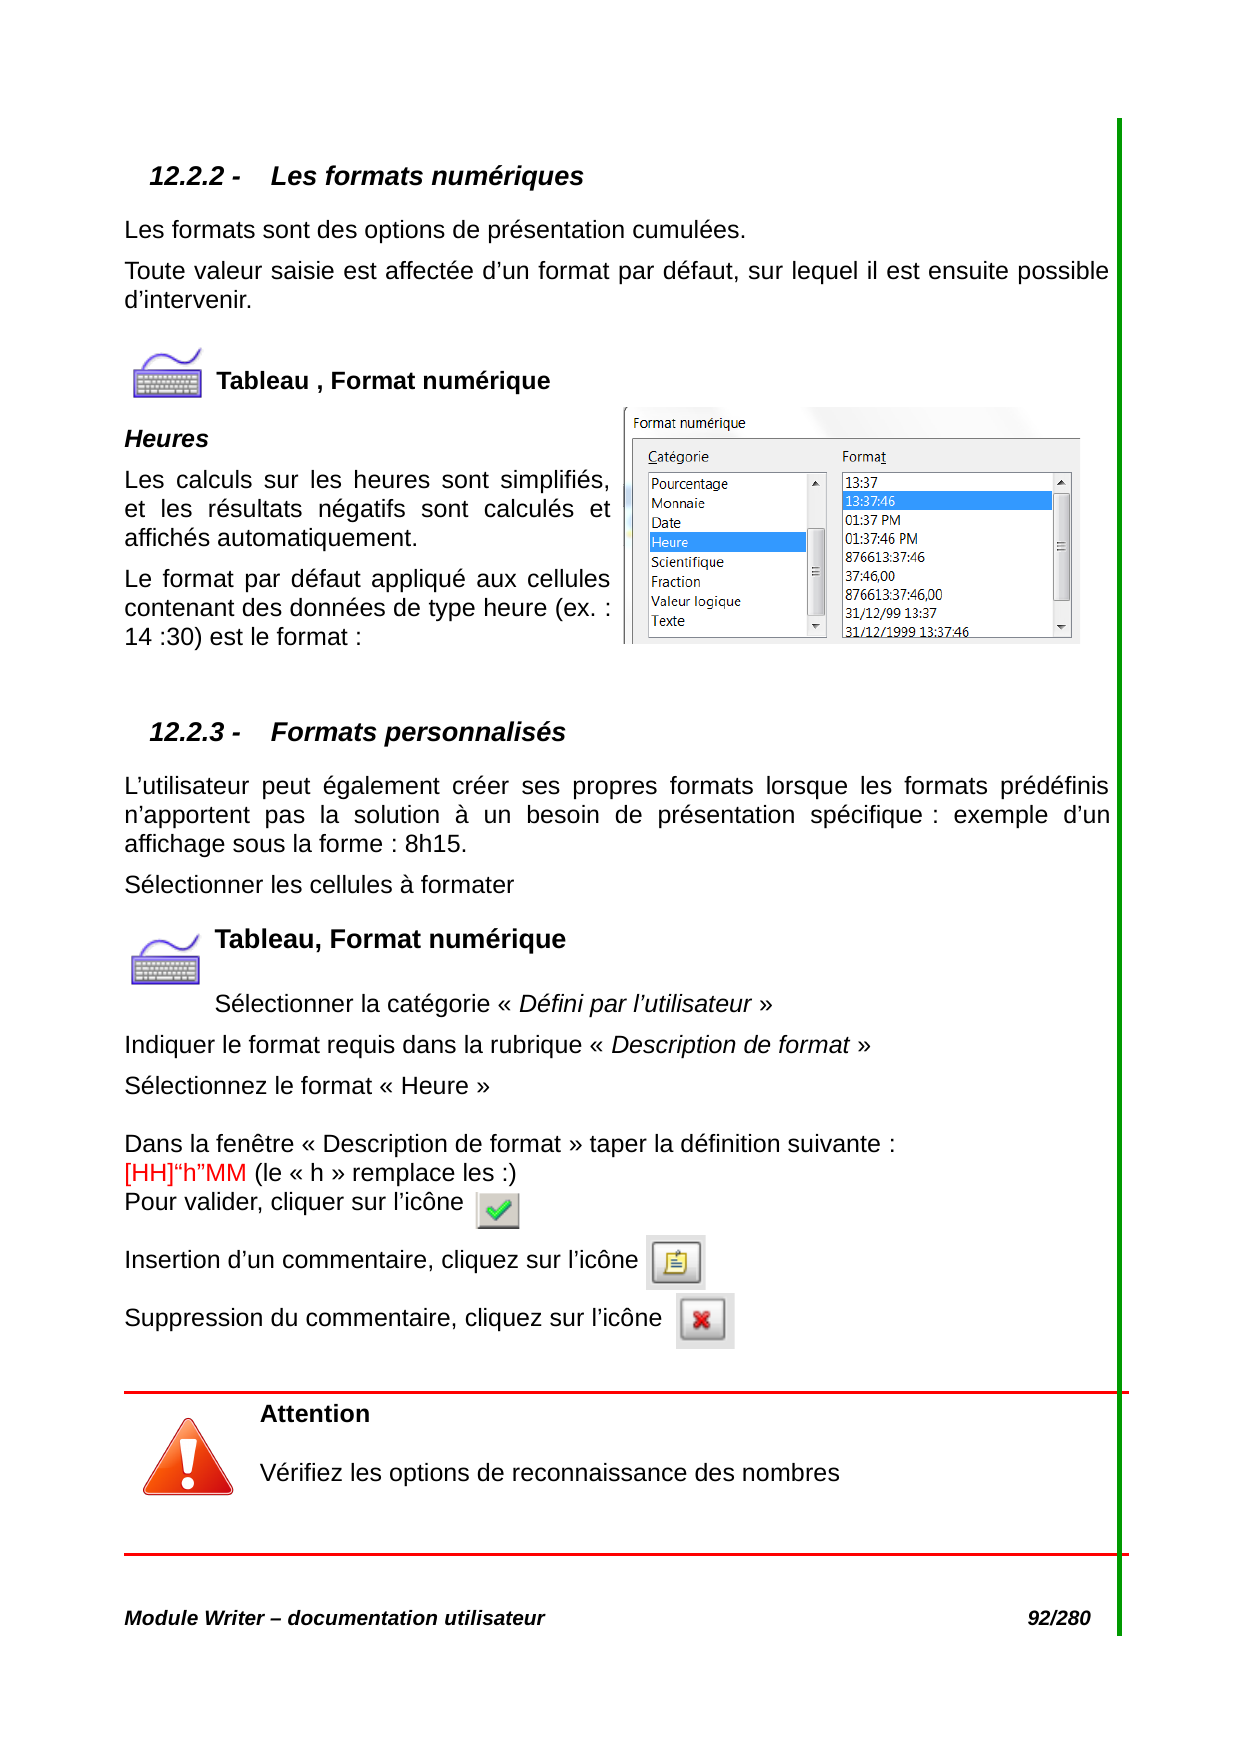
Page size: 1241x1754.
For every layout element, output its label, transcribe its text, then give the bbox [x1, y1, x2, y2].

table_header [124, 1394, 254, 1517]
text Les formats sont des options de présentation cumulées. [124, 215, 1111, 244]
picture [129, 337, 205, 412]
text Toute valeur saisie est affectée d’un format par défaut, sur lequel il est ensuite possible d’intervenir. [124, 256, 1111, 314]
text Sélectionnez le format « Heure » [124, 1071, 1111, 1100]
picture [676, 1293, 735, 1349]
table_header [124, 1518, 254, 1552]
text [1081, 465, 1111, 552]
picture [127, 924, 203, 999]
text [706, 1245, 1111, 1274]
text Dans la fenêtre « Description de format » taper la définition suivante : [124, 1129, 1111, 1158]
text Pour valider, cliquer sur l’icône [124, 1187, 1111, 1216]
text Tableau , Format numérique [205, 366, 1111, 395]
text Les calculs sur les heures sont simplifiés, et les résultats négatifs sont calculés et affichés automatiquement. [124, 465, 623, 552]
text Suppression du commentaire, cliquez sur l’icône [124, 1303, 676, 1332]
subtitle Les formats numériques [149, 159, 1111, 191]
text L’utilisateur peut également créer ses propres formats lorsque les formats prédéfinis n’apportent pas la solution à un besoin de présentation spécifique : exemple d’un affichage sous la forme : 8h15. [124, 771, 1111, 858]
picture [623, 407, 1081, 644]
text Le format par défaut appliqué aux cellules contenant des données de type heure (ex. : 14 :30) est le format : [124, 564, 1111, 651]
text Heures [124, 424, 623, 453]
table_header Attention Vérifiez les options de reconnaissance des nombres [254, 1394, 1117, 1552]
text [1081, 424, 1111, 453]
text Sélectionner les cellules à formater [124, 870, 1111, 899]
text Tableau, Format numérique [124, 923, 1111, 954]
subtitle Formats personnalisés [149, 716, 1111, 747]
text Sélectionner la catégorie « Défini par l’utilisateur » [124, 989, 1111, 1018]
picture [475, 1192, 520, 1229]
text [735, 1303, 1111, 1332]
picture [129, 1399, 248, 1518]
text Indiquer le format requis dans la rubrique « Description de format » [124, 1030, 1111, 1059]
text [HH]“h”MM (le « h » remplace les :) [124, 1158, 1111, 1187]
text Insertion d’un commentaire, cliquez sur l’icône [124, 1245, 646, 1274]
picture [646, 1235, 706, 1290]
